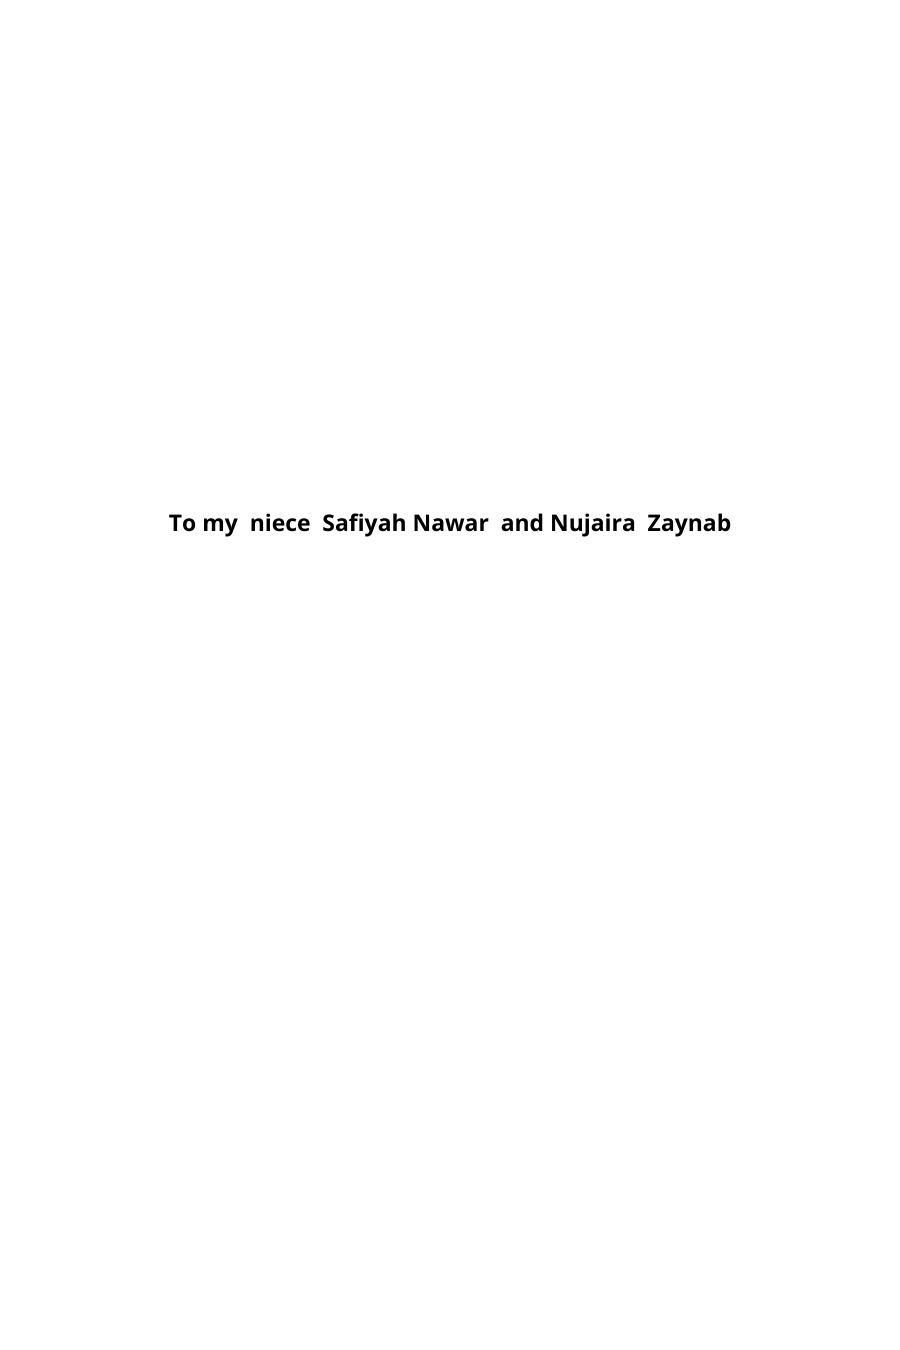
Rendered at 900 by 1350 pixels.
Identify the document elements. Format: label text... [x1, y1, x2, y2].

text To my niece Safiyah Nawar and Nujaira Zaynab [90, 505, 810, 538]
